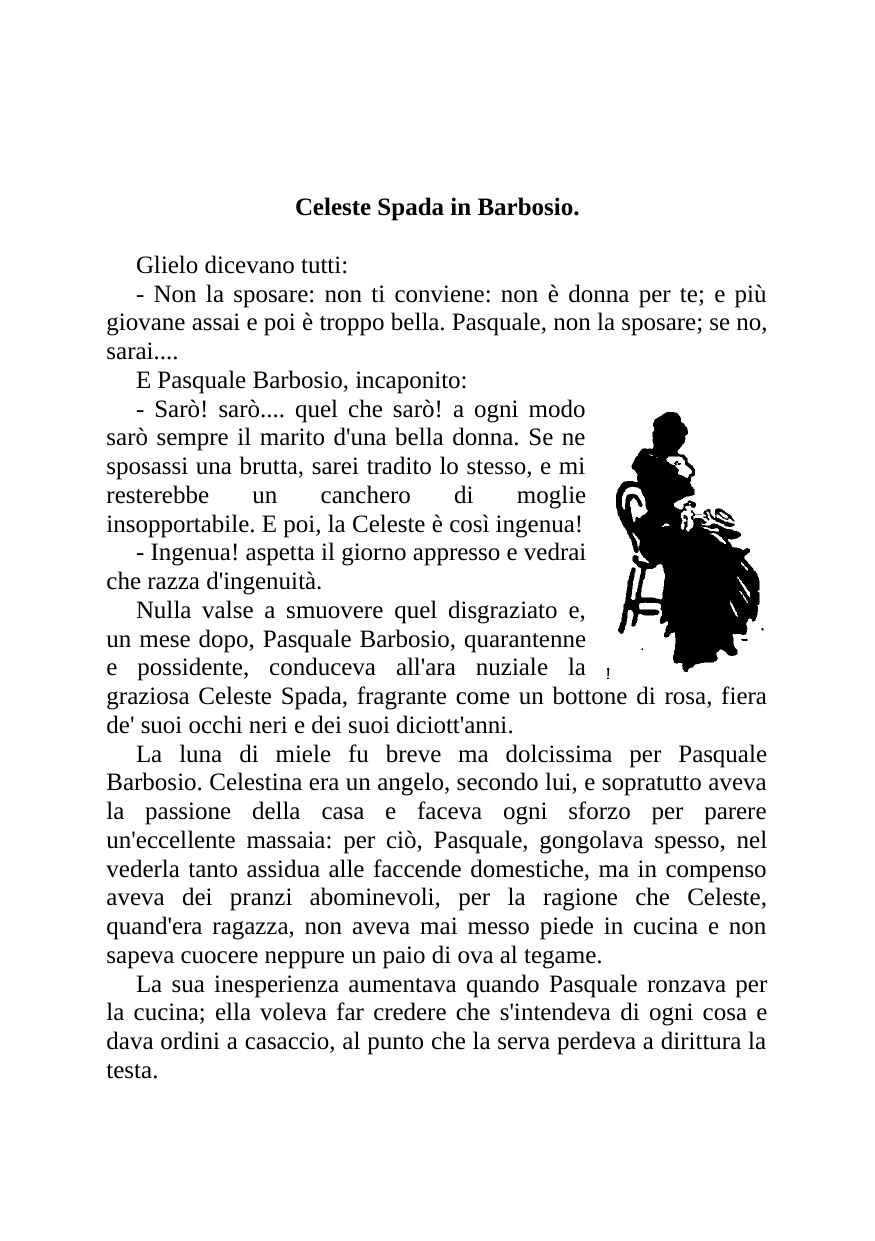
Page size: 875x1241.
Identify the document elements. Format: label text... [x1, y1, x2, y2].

text La sua inesperienza aumentava quando Pasquale ronzava per la cucina; ella voleva far credere che s'intendeva di ogni cosa e dava ordini a casaccio, al punto che la serva perdeva a dirittura la testa. [106, 969, 768, 1084]
text - Ingenua! aspetta il giorno appresso e vedrai che razza d'ingenuità. [106, 537, 605, 595]
text Celeste Spada in Barbosio. [106, 192, 768, 221]
text Nulla valse a smuovere quel disgraziato e, un mese dopo, Pasquale Barbosio, quarantenne e possidente, conduceva all'ara nuziale la graziosa Celeste Spada, fragrante come un bottone di rosa, fiera de' suoi occhi neri e dei suoi diciott'anni. [106, 595, 768, 739]
text La luna di miele fu breve ma dolcissima per Pasquale Barbosio. Celestina era un angelo, secondo lui, e sopratutto aveva la passione della casa e faceva ogni sforzo per parere un'eccellente massaia: per ciò, Pasquale, gongolava spesso, nel vederla tanto assidua alle faccende domestiche, ma in compenso aveva dei pranzi abominevoli, per la ragione che Celeste, quand'era ragazza, non aveva mai messo piede in cucina e non sapeva cuocere neppure un paio di ova al tegame. [106, 739, 768, 969]
text - Sarò! sarò.... quel che sarò! a ogni modo sarò sempre il marito d'una bella donna. Se ne sposassi una brutta, sarei tradito lo stesso, e mi resterebbe un canchero di moglie insopportabile. E poi, la Celeste è così ingenua! [106, 394, 768, 680]
picture [606, 395, 767, 679]
text Glielo dicevano tutti: [106, 250, 768, 279]
text - Non la sposare: non ti conviene: non è donna per te; e più giovane assai e poi è troppo bella. Pasquale, non la sposare; se no, sarai.... [106, 279, 768, 365]
text E Pasquale Barbosio, incaponito: [106, 365, 768, 394]
